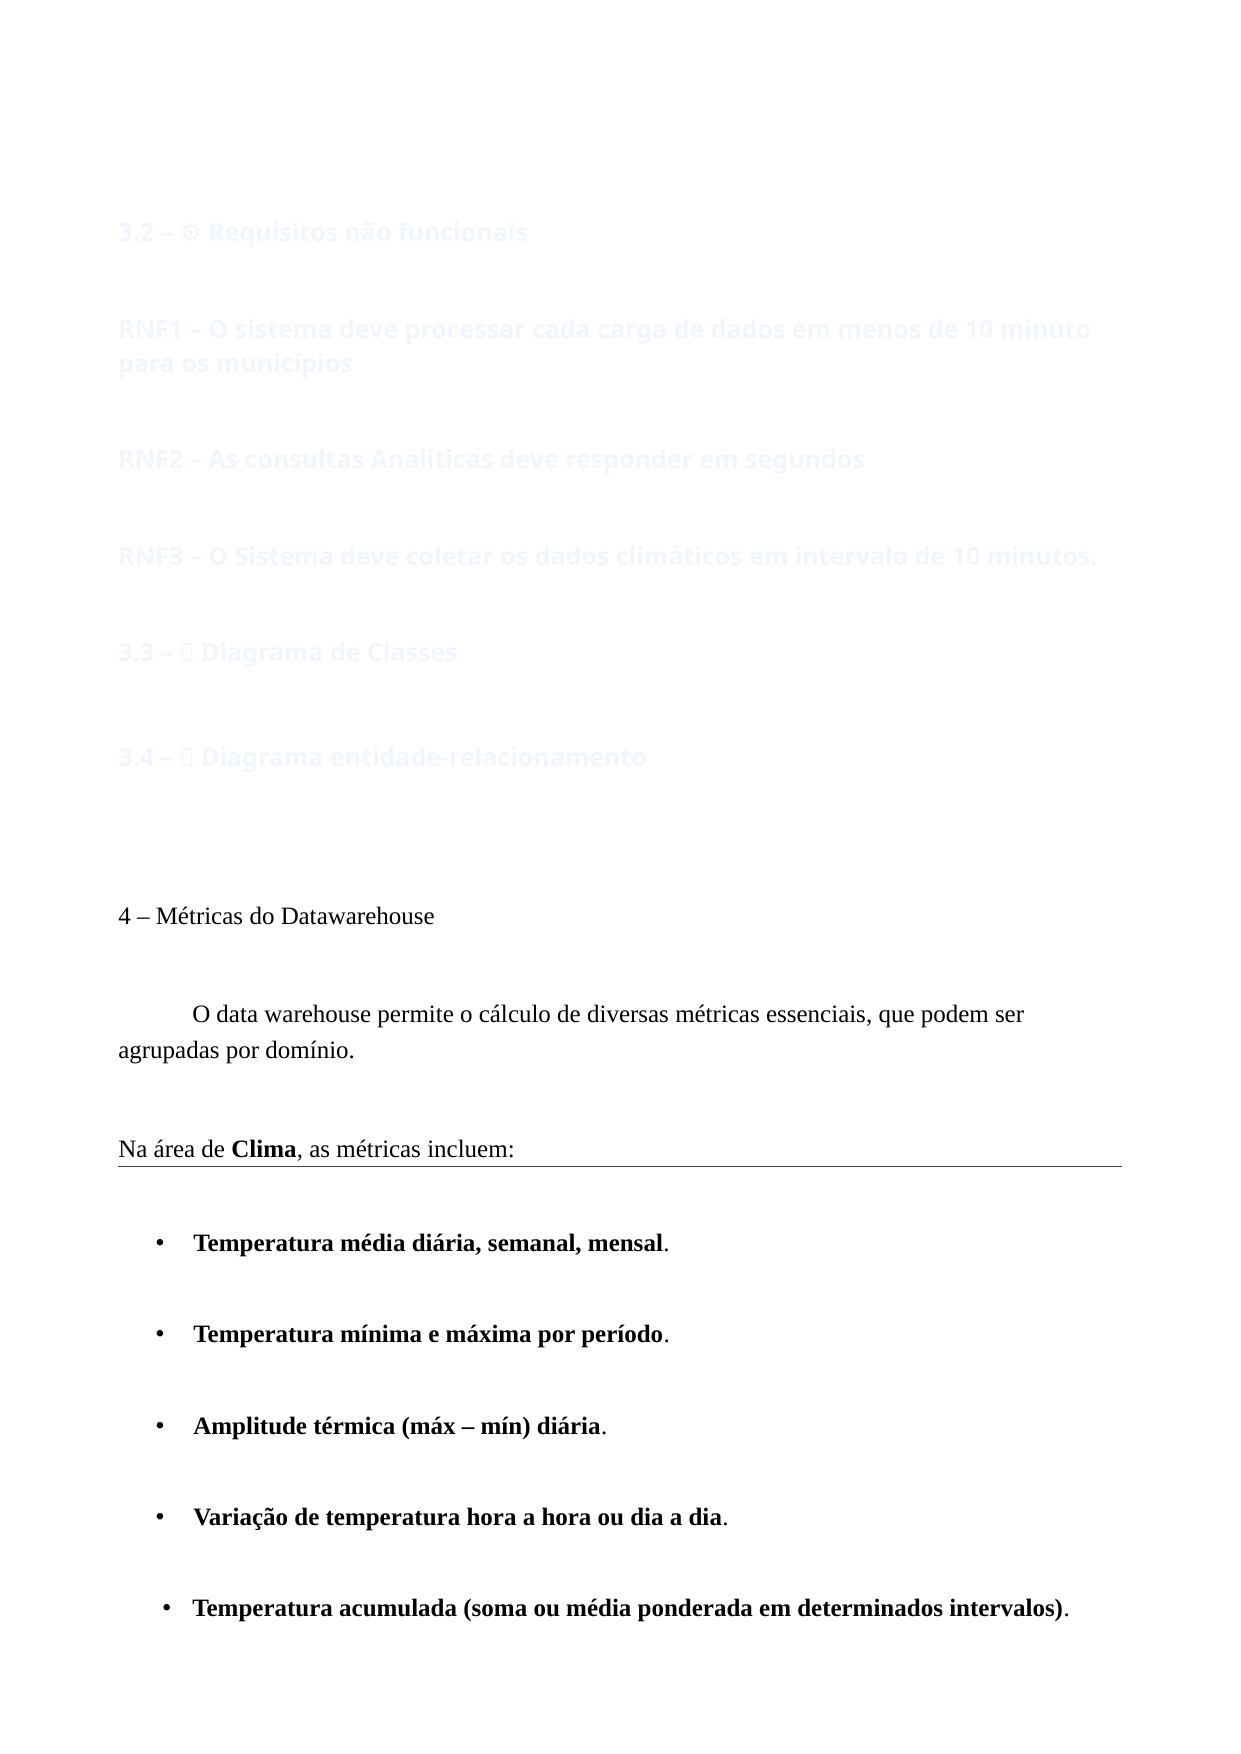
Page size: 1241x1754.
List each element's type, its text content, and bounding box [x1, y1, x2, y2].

subtitle 3.2 – ⚙️ Requisitos não funcionais [118, 215, 1122, 249]
list Na área de Clima, as métricas incluem: [118, 1134, 1122, 1166]
text 4 – Métricas do Datawarehouse [118, 901, 1122, 930]
text RNF2 – As consultas Analiticas deve responder em segundos [118, 442, 1122, 476]
text O data warehouse permite o cálculo de diversas métricas essenciais, que podem ser agrupadas por domínio. [118, 999, 1122, 1064]
list Variação de temperatura hora a hora ou dia a dia. [156, 1502, 1122, 1531]
text RNF3 – O Sistema deve coletar os dados climáticos em intervalo de 10 minutos. [118, 538, 1122, 572]
list Amplitude térmica (máx – mín) diária. [156, 1411, 1122, 1439]
subtitle 3.3 – 📐 Diagrama de Classes [118, 635, 1122, 669]
subtitle RNF1 – O sistema deve processar cada carga de dados em menos de 10 minuto para os municípios [118, 311, 1122, 379]
list Temperatura mínima e máxima por período. [156, 1319, 1122, 1348]
list Temperatura média diária, semanal, mensal. [156, 1228, 1122, 1257]
subtitle 3.4 – 🧩 Diagrama entidade-relacionamento [118, 740, 1122, 828]
list Temperatura acumulada (soma ou média ponderada em determinados intervalos). [162, 1593, 1122, 1622]
